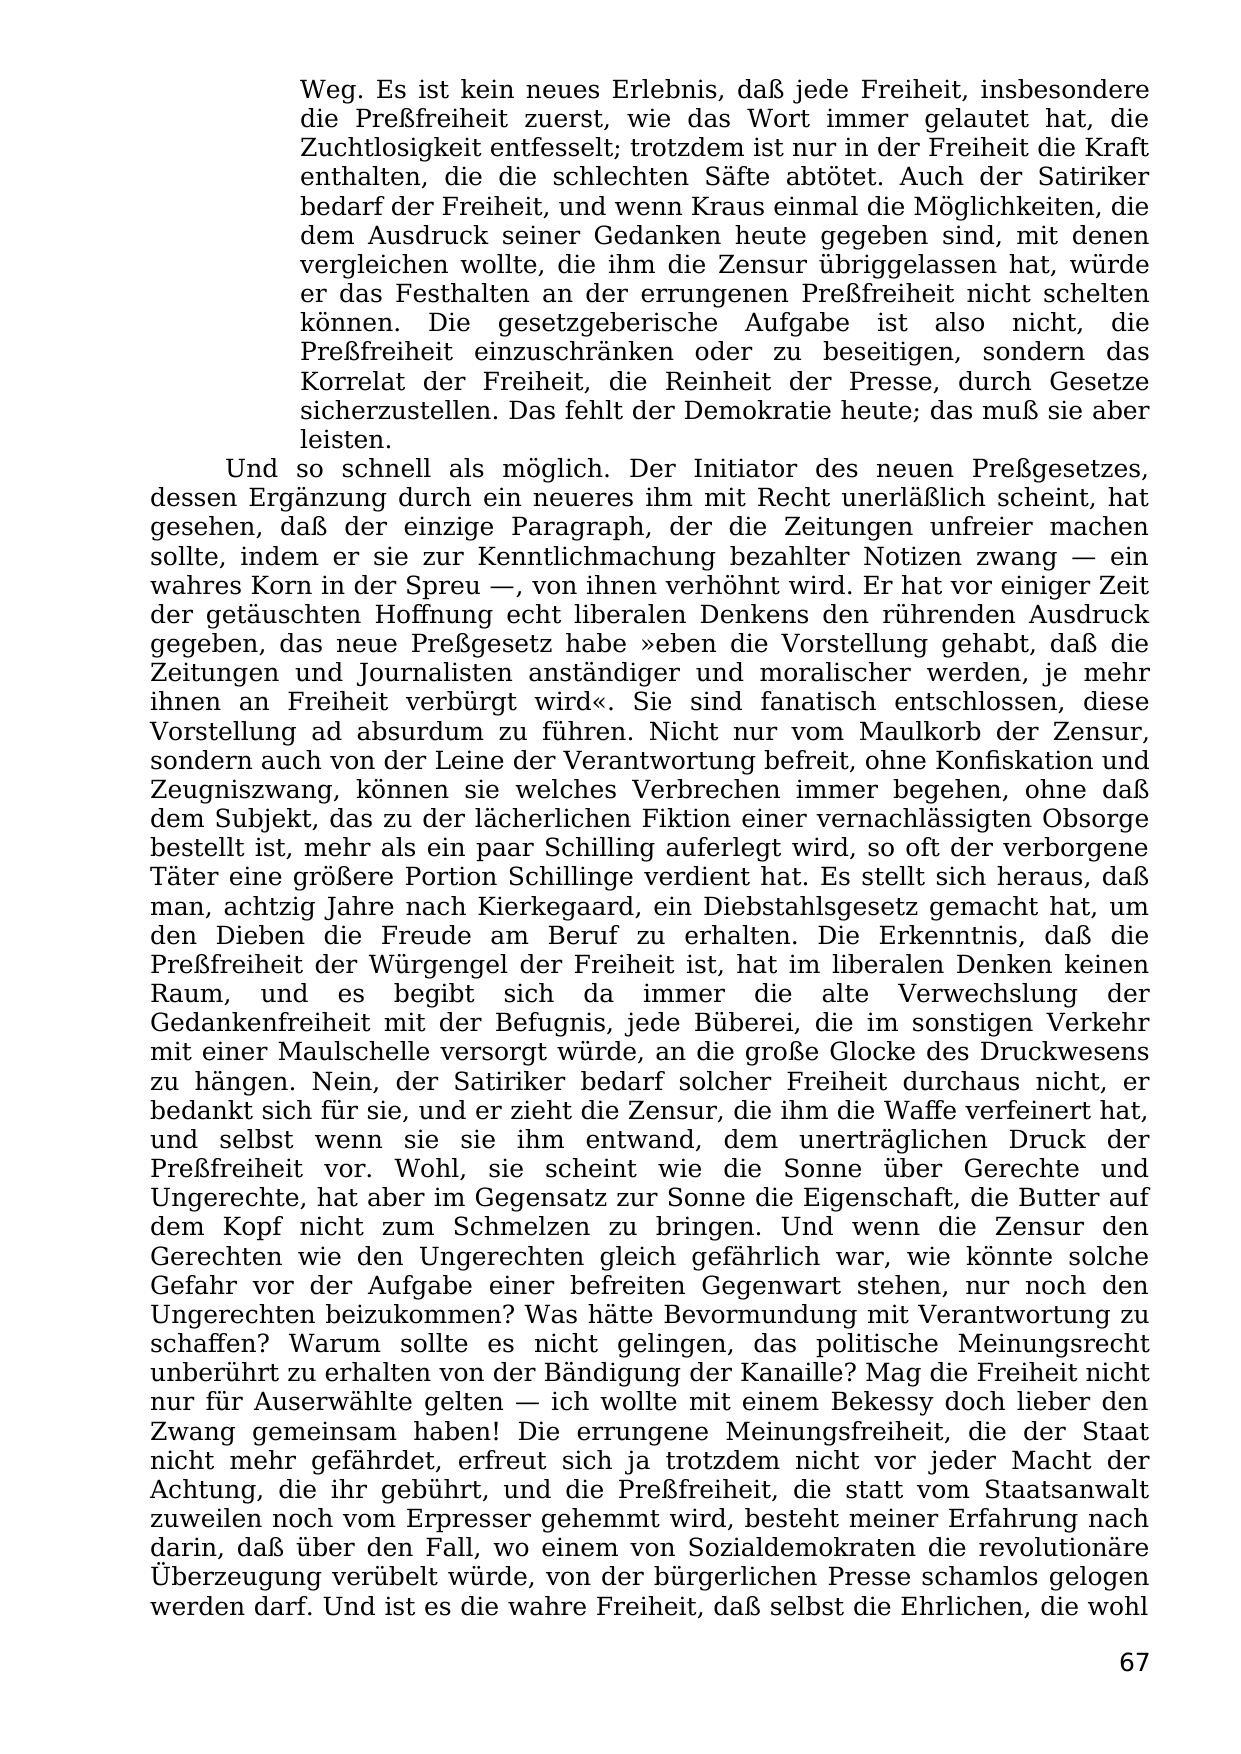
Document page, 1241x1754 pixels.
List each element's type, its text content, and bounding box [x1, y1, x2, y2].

text Weg. Es ist kein neues Erlebnis, daß jede Freiheit, insbesondere die Preßfreiheit zuerst, wie das Wort immer gelautet hat, die Zuchtlosigkeit entfesselt; trotzdem ist nur in der Freiheit die Kraft enthalten, die die schlechten Säfte abtötet. Auch der Satiriker bedarf der Freiheit, und wenn Kraus einmal die Möglichkeiten, die dem Ausdruck seiner Gedanken heute gegeben sind, mit denen vergleichen wollte, die ihm die Zensur übriggelassen hat, würde er das Festhalten an der errungenen Preßfreiheit nicht schelten können. Die gesetzgeberische Aufgabe ist also nicht, die Preßfreiheit einzuschränken oder zu beseitigen, sondern das Korrelat der Freiheit, die Reinheit der Presse, durch Gesetze sicherzustellen. Das fehlt der Demokratie heute; das muß sie aber leisten. [300, 75, 1151, 454]
text Und so schnell als möglich. Der Initiator des neuen Preßgesetzes, dessen Ergänzung durch ein neueres ihm mit Recht unerläßlich scheint, hat gesehen, daß der einzige Paragraph, der die Zeitungen unfreier machen sollte, indem er sie zur Kenntlichmachung bezahlter Notizen zwang — ein wahres Korn in der Spreu —, von ihnen verhöhnt wird. Er hat vor einiger Zeit der getäuschten Hoffnung echt liberalen Denkens den rührenden Ausdruck gegeben, das neue Preßgesetz habe »eben die Vorstellung gehabt, daß die Zeitungen und Journalisten anständiger und moralischer werden, je mehr ihnen an Freiheit verbürgt wird«. Sie sind fanatisch entschlossen, diese Vorstellung ad absurdum zu führen. Nicht nur vom Maulkorb der Zensur, sondern auch von der Leine der Verantwortung befreit, ohne Konfiskation und Zeugniszwang, können sie welches Verbrechen immer begehen, ohne daß dem Subjekt, das zu der lächerlichen Fiktion einer vernachlässigten Obsorge bestellt ist, mehr als ein paar Schilling auferlegt wird, so oft der verborgene Täter eine größere Portion Schillinge verdient hat. Es stellt sich heraus, daß man, achtzig Jahre nach Kierkegaard, ein Diebstahlsgesetz gemacht hat, um den Dieben die Freude am Beruf zu erhalten. Die Erkenntnis, daß die Preßfreiheit der Würgengel der Freiheit ist, hat im liberalen Denken keinen Raum, und es begibt sich da immer die alte Verwechslung der Gedankenfreiheit mit der Befugnis, jede Büberei, die im sonstigen Verkehr mit einer Maulschelle versorgt würde, an die große Glocke des Druckwesens zu hängen. Nein, der Satiriker bedarf solcher Freiheit durchaus nicht, er bedankt sich für sie, und er zieht die Zensur, die ihm die Waffe verfeinert hat, und selbst wenn sie sie ihm entwand, dem unerträglichen Druck der Preßfreiheit vor. Wohl, sie scheint wie die Sonne über Gerechte und Ungerechte, hat aber im Gegensatz zur Sonne die Eigenschaft, die Butter auf dem Kopf nicht zum Schmelzen zu bringen. Und wenn die Zensur den Gerechten wie den Ungerechten gleich gefährlich war, wie könnte solche Gefahr vor der Aufgabe einer befreiten Gegenwart stehen, nur noch den Ungerechten beizukommen? Was hätte Bevormundung mit Verantwortung zu schaffen? Warum sollte es nicht gelingen, das politische Meinungsrecht unberührt zu erhalten von der Bändigung der Kanaille? Mag die Freiheit nicht nur für Auserwählte gelten — ich wollte mit einem Bekessy doch lieber den Zwang gemeinsam haben! Die errungene Meinungsfreiheit, die der Staat nicht mehr gefährdet, erfreut sich ja trotzdem nicht vor jeder Macht der Achtung, die ihr gebührt, und die Preßfreiheit, die statt vom Staatsanwalt zuweilen noch vom Erpresser gehemmt wird, besteht meiner Erfahrung nach darin, daß über den Fall, wo einem von Sozialdemokraten die revolutionäre Überzeugung verübelt würde, von der bürgerlichen Presse schamlos gelogen werden darf. Und ist es die wahre Freiheit, daß selbst die Ehrlichen, die wohl [150, 454, 1151, 1621]
